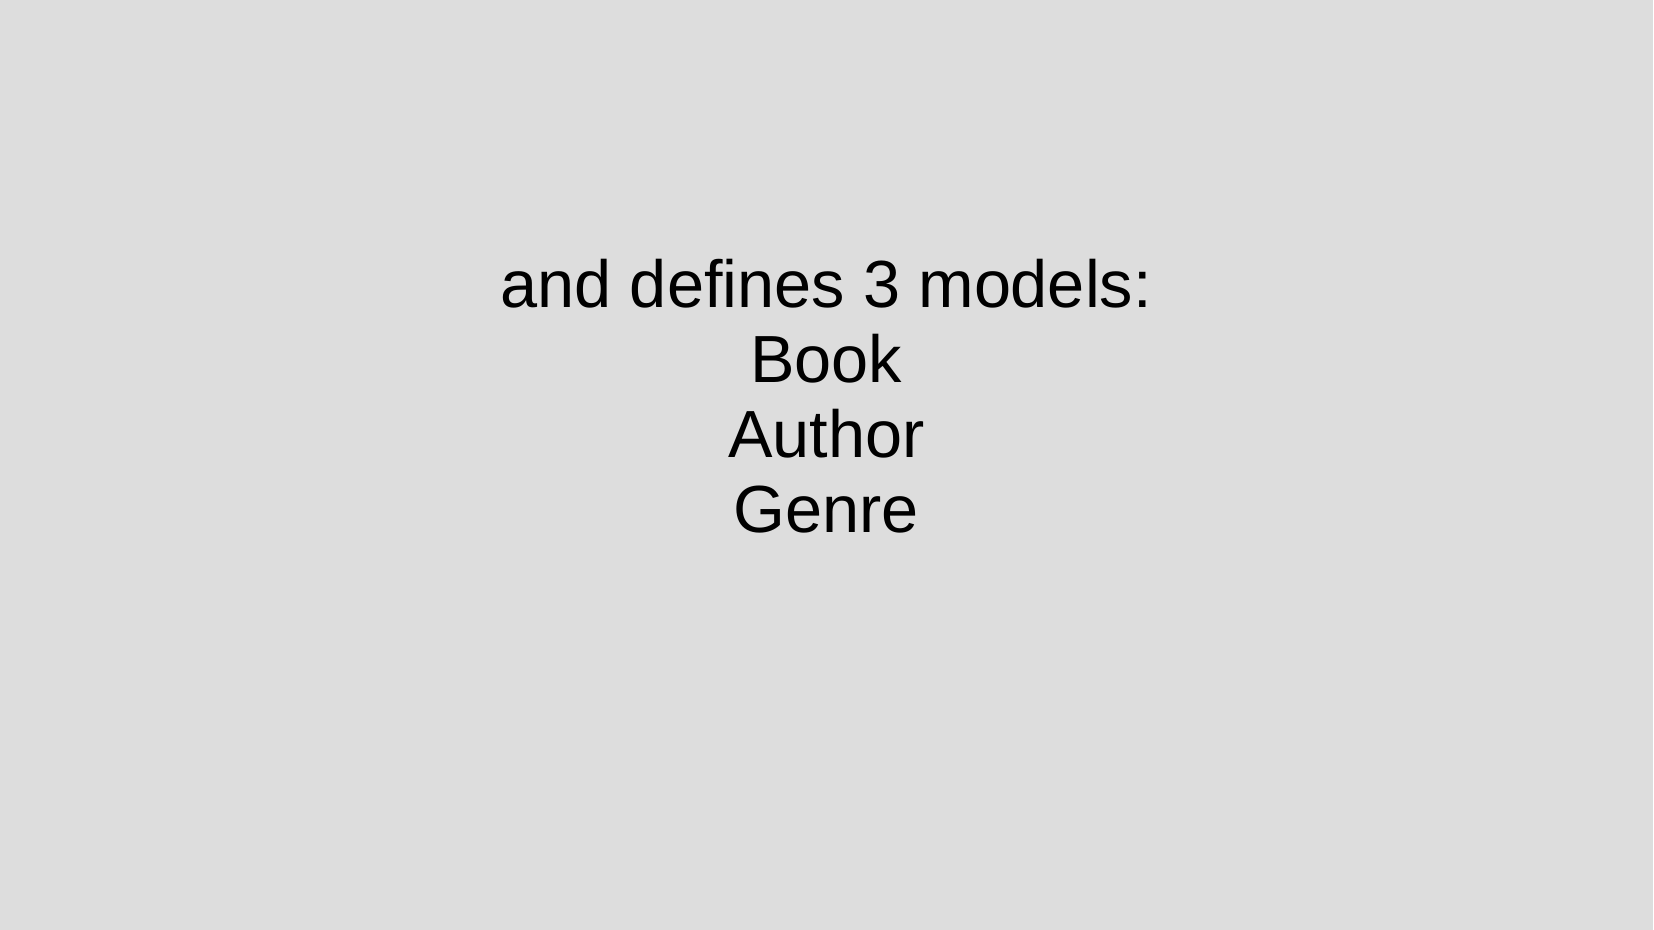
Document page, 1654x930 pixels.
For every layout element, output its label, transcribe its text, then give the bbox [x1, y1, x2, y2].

subtitle and defines 3 models: Book Author Genre [82, 37, 1571, 757]
